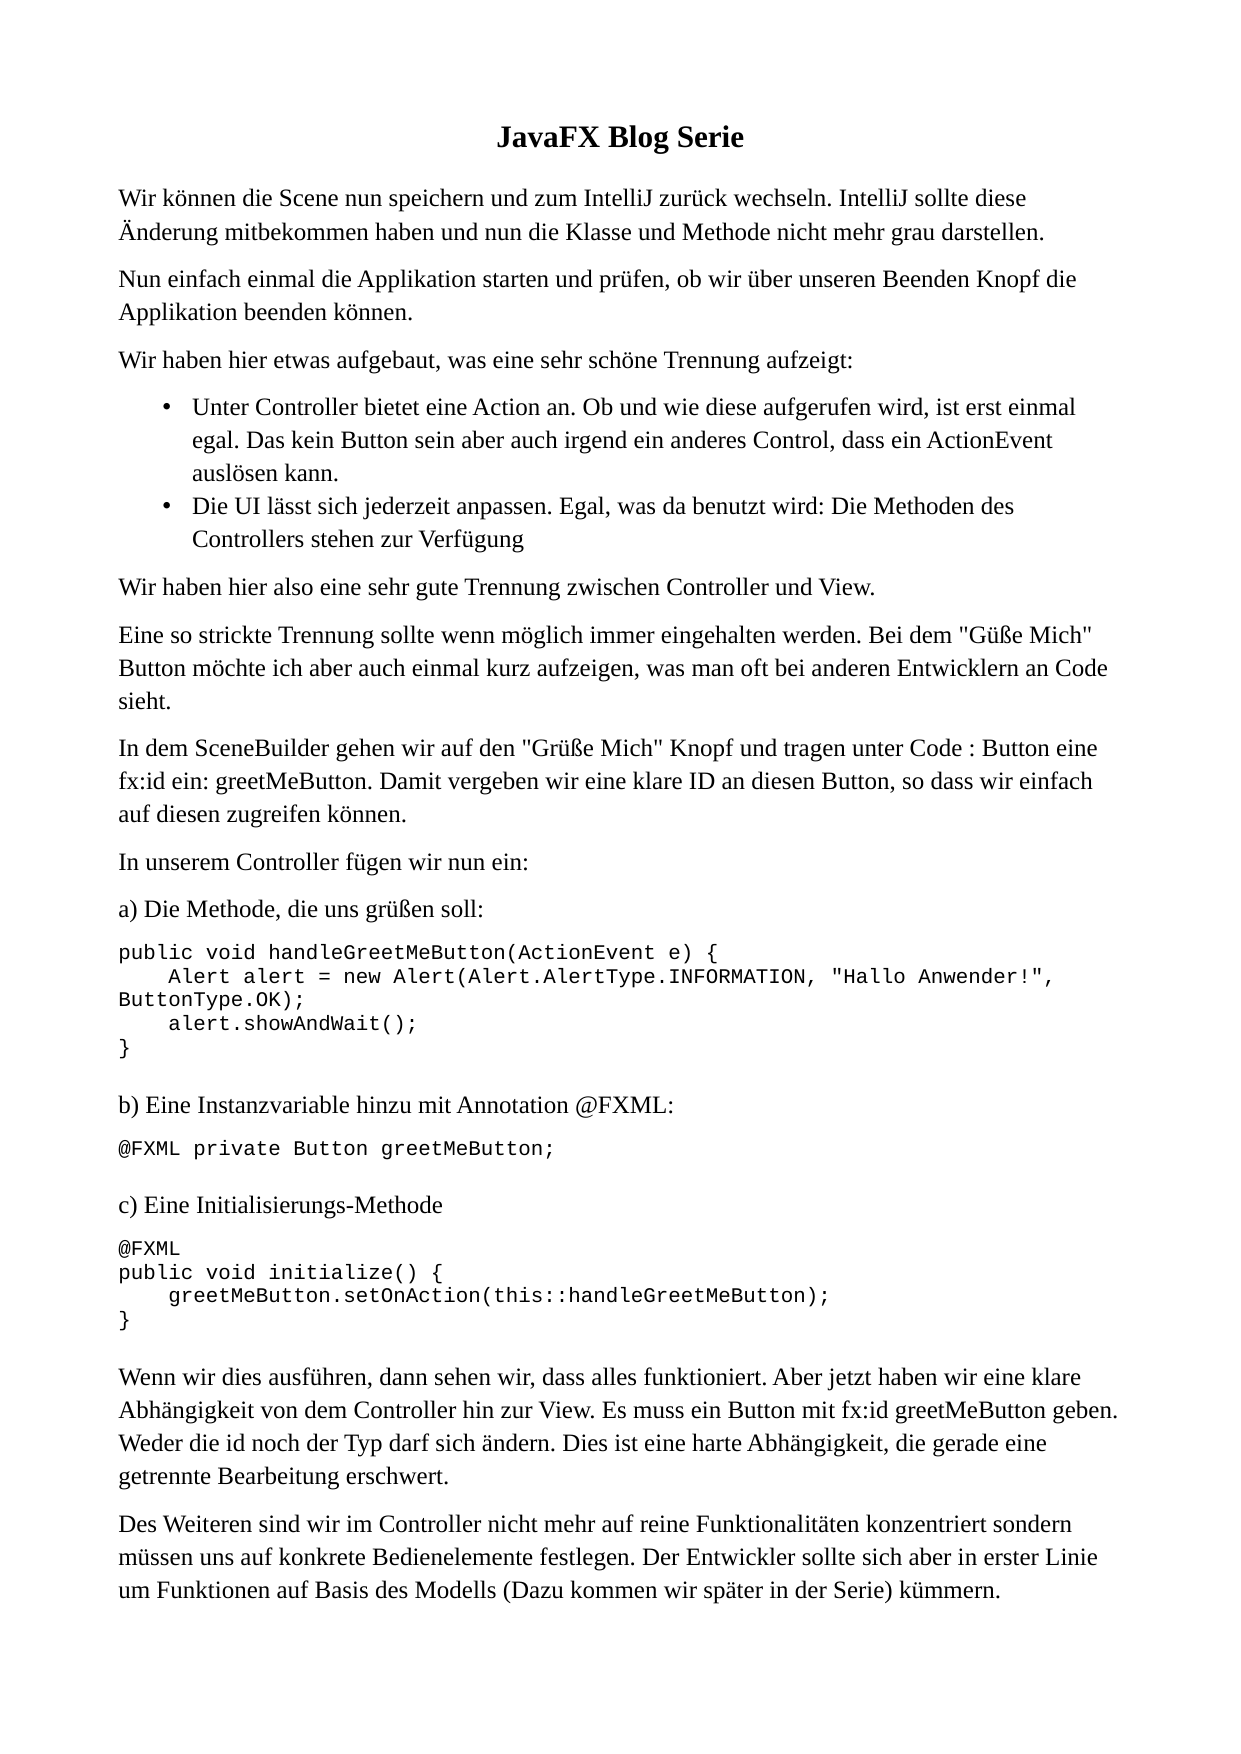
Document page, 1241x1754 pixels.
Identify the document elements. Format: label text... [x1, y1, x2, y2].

text In dem SceneBuilder gehen wir auf den "Grüße Mich" Knopf und tragen unter Code : Button eine fx:id ein: greetMeButton. Damit vergeben wir eine klare ID an diesen Button, so dass wir einfach auf diesen zugreifen können. [118, 733, 1122, 828]
list Unter Controller bietet eine Action an. Ob und wie diese aufgerufen wird, ist erst einmal egal. Das kein Button sein aber auch irgend ein anderes Control, dass ein ActionEvent auslösen kann. [162, 392, 1122, 487]
text greetMeButton.setOnAction(this::handleGreetMeButton); [118, 1286, 1122, 1309]
text alert.showAndWait(); [118, 1013, 1122, 1037]
text b) Eine Instanzvariable hinzu mit Annotation @FXML: [118, 1090, 1122, 1119]
text } [118, 1037, 1122, 1060]
text Des Weiteren sind wir im Controller nicht mehr auf reine Funktionalitäten konzentriert sondern müssen uns auf konkrete Bedienelemente festlegen. Der Entwickler sollte sich aber in erster Linie um Funktionen auf Basis des Modells (Dazu kommen wir später in der Serie) kümmern. [118, 1509, 1122, 1604]
text Wir können die Scene nun speichern und zum IntelliJ zurück wechseln. IntelliJ sollte diese Änderung mitbekommen haben und nun die Klasse und Methode nicht mehr grau darstellen. [118, 183, 1122, 245]
text In unserem Controller fügen wir nun ein: [118, 847, 1122, 876]
list Die UI lässt sich jederzeit anpassen. Egal, was da benutzt wird: Die Methoden des Controllers stehen zur Verfügung [162, 491, 1122, 553]
text public void initialize() { [118, 1262, 1122, 1286]
text Wir haben hier etwas aufgebaut, was eine sehr schöne Trennung aufzeigt: [118, 345, 1122, 373]
text Eine so strickte Trennung sollte wenn möglich immer eingehalten werden. Bei dem "Güße Mich" Button möchte ich aber auch einmal kurz aufzeigen, was man oft bei anderen Entwicklern an Code sieht. [118, 620, 1122, 714]
text Nun einfach einmal die Applikation starten und prüfen, ob wir über unseren Beenden Knopf die Applikation beenden können. [118, 264, 1122, 326]
text a) Die Methode, die uns grüßen soll: [118, 894, 1122, 923]
text @FXML private Button greetMeButton; [118, 1137, 1122, 1161]
text public void handleGreetMeButton(ActionEvent e) { [118, 942, 1122, 966]
text } [118, 1309, 1122, 1333]
text Wir haben hier also eine sehr gute Trennung zwischen Controller und View. [118, 572, 1122, 601]
text @FXML [118, 1238, 1122, 1262]
text Alert alert = new Alert(Alert.AlertType.INFORMATION, "Hallo Anwender!", ButtonType.OK); [118, 966, 1122, 1013]
text Wenn wir dies ausführen, dann sehen wir, dass alles funktioniert. Aber jetzt haben wir eine klare Abhängigkeit von dem Controller hin zur View. Es muss ein Button mit fx:id greetMeButton geben. Weder die id noch der Typ darf sich ändern. Dies ist eine harte Abhängigkeit, die gerade eine getrennte Bearbeitung erschwert. [118, 1362, 1122, 1490]
text c) Eine Initialisierungs-Methode [118, 1191, 1122, 1219]
